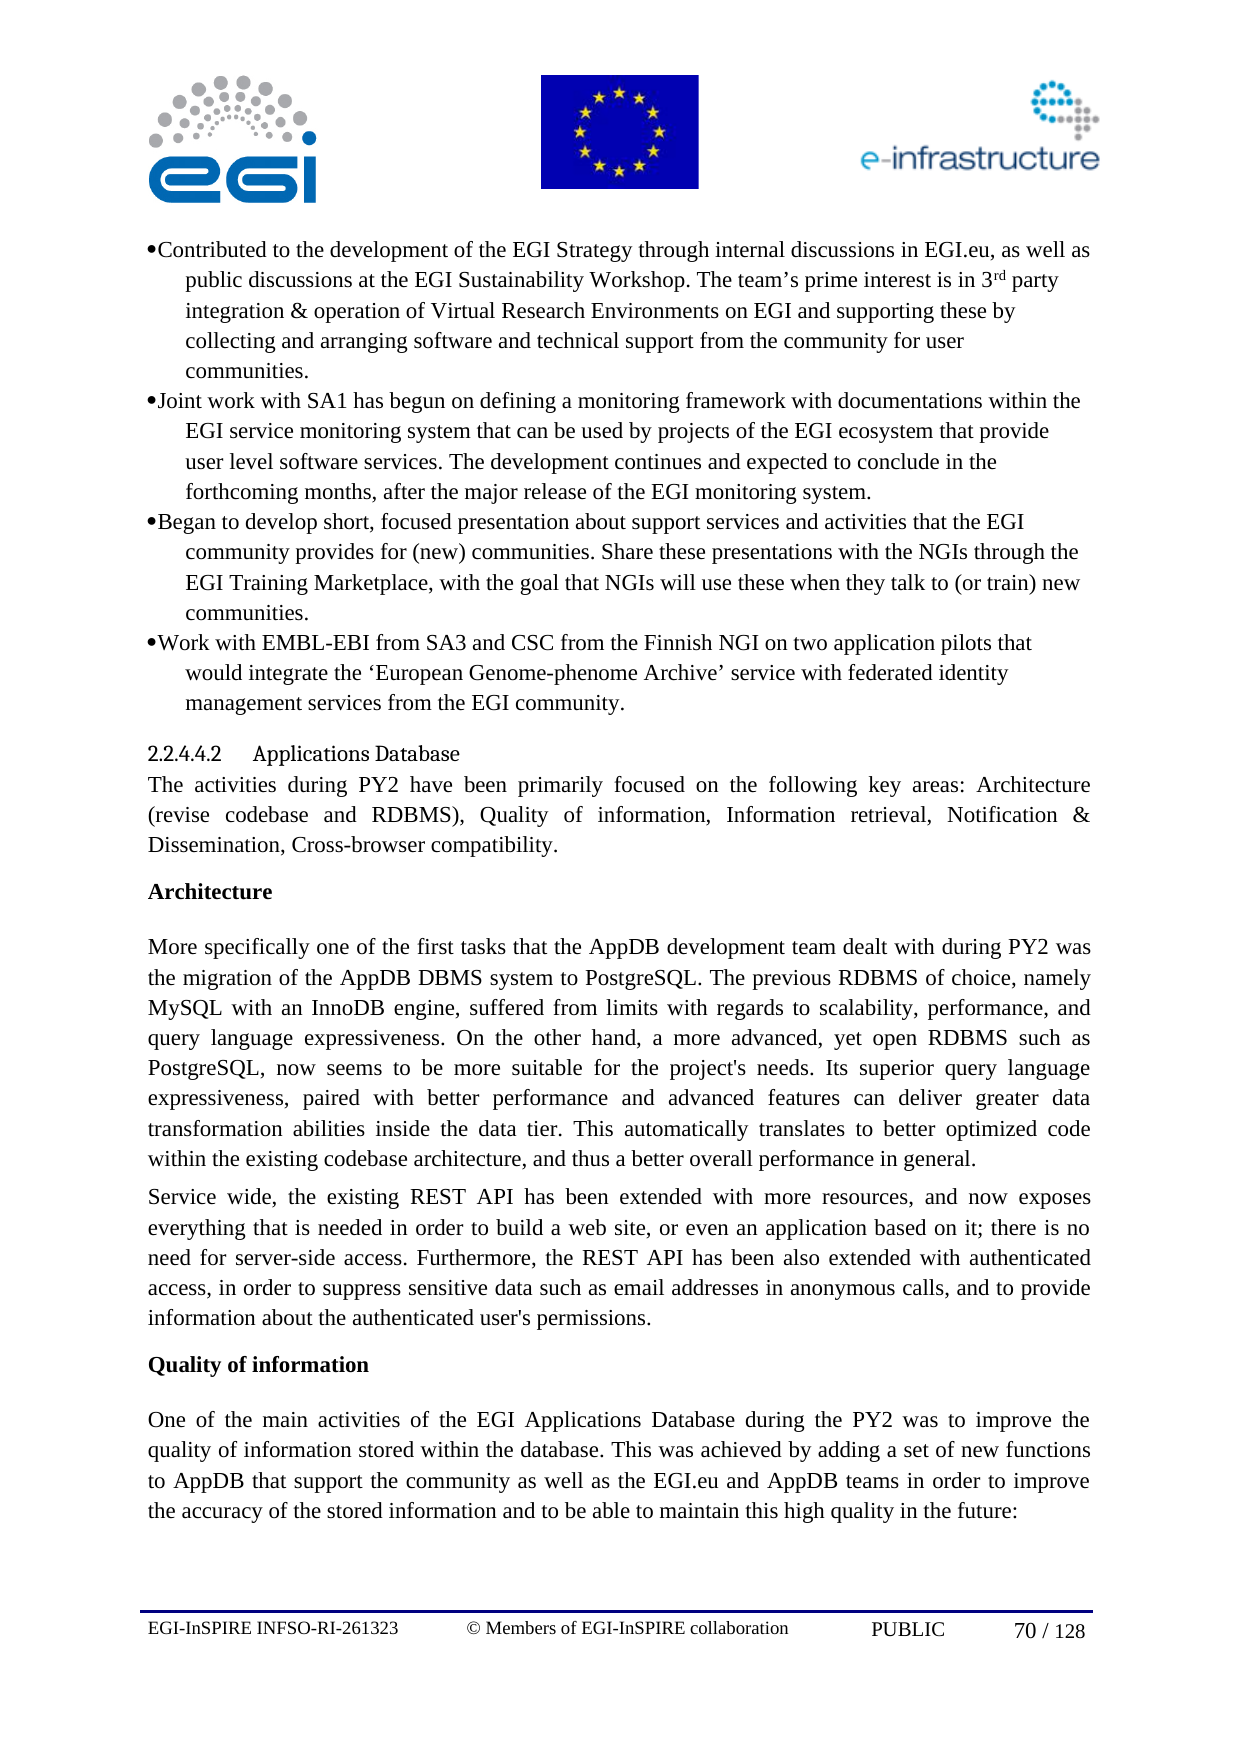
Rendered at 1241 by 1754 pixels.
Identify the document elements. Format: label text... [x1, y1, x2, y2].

text The activities during PY2 have been primarily focused on the following key areas: Architecture (revise codebase and RDBMS), Quality of information, Information retrieval, Notification & Dissemination, Cross-browser compatibility. [148, 771, 1092, 858]
subtitle Applications Database [148, 740, 1092, 767]
list Contributed to the development of the EGI Strategy through internal discussions in EGI.eu, as well as public discussions at the EGI Sustainability Workshop. The team’s prime interest is in 3rd party integration & operation of Virtual Research Environments on EGI and supporting these by collecting and arranging software and technical support from the community for user communities. [148, 236, 1092, 383]
text One of the main activities of the EGI Applications Database during the PY2 was to improve the quality of information stored within the database. This was achieved by adding a set of new functions to AppDB that support the community as well as the EGI.eu and AppDB teams in order to improve the accuracy of the stored information and to be able to maintain this high quality in the future: [148, 1406, 1092, 1523]
list Began to develop short, focused presentation about support services and activities that the EGI community provides for (new) communities. Share these presentations with the NGIs through the EGI Training Marketplace, with the goal that NGIs will use these when they talk to (or train) new communities. [148, 508, 1092, 625]
text Quality of information [148, 1351, 1092, 1377]
text More specifically one of the first tasks that the AppDB development team dealt with during PY2 was the migration of the AppDB DBMS system to PostgreSQL. The previous RDBMS of choice, namely MySQL with an InnoDB engine, suffered from limits with regards to scalability, performance, and query language expressiveness. On the other hand, a more advanced, yet open RDBMS such as PostgreSQL, now seems to be more suitable for the project's needs. Its superior query language expressiveness, paired with better performance and advanced features can deliver greater data transformation abilities inside the data tier. This automatically translates to better optimized code within the existing codebase architecture, and thus a better overall performance in general. [148, 933, 1092, 1171]
text Architecture [148, 878, 1092, 904]
text Service wide, the existing REST API has been extended with more resources, and now exposes everything that is needed in order to build a web site, or even an application based on it; there is no need for server-side access. Furthermore, the REST API has been also extended with authenticated access, in order to suppress sensitive data such as email addresses in anonymous calls, and to provide information about the authenticated user's permissions. [148, 1183, 1092, 1331]
list Work with EMBL-EBI from SA3 and CSC from the Finnish NGI on two application pilots that would integrate the ‘European Genome-phenome Archive’ service with federated identity management services from the EGI community. [148, 629, 1092, 716]
list Joint work with SA1 has begun on defining a monitoring framework with documentations within the EGI service monitoring system that can be used by projects of the EGI ecosystem that provide user level software services. The development continues and expected to conclude in the forthcoming months, after the major release of the EGI monitoring system. [148, 387, 1092, 504]
